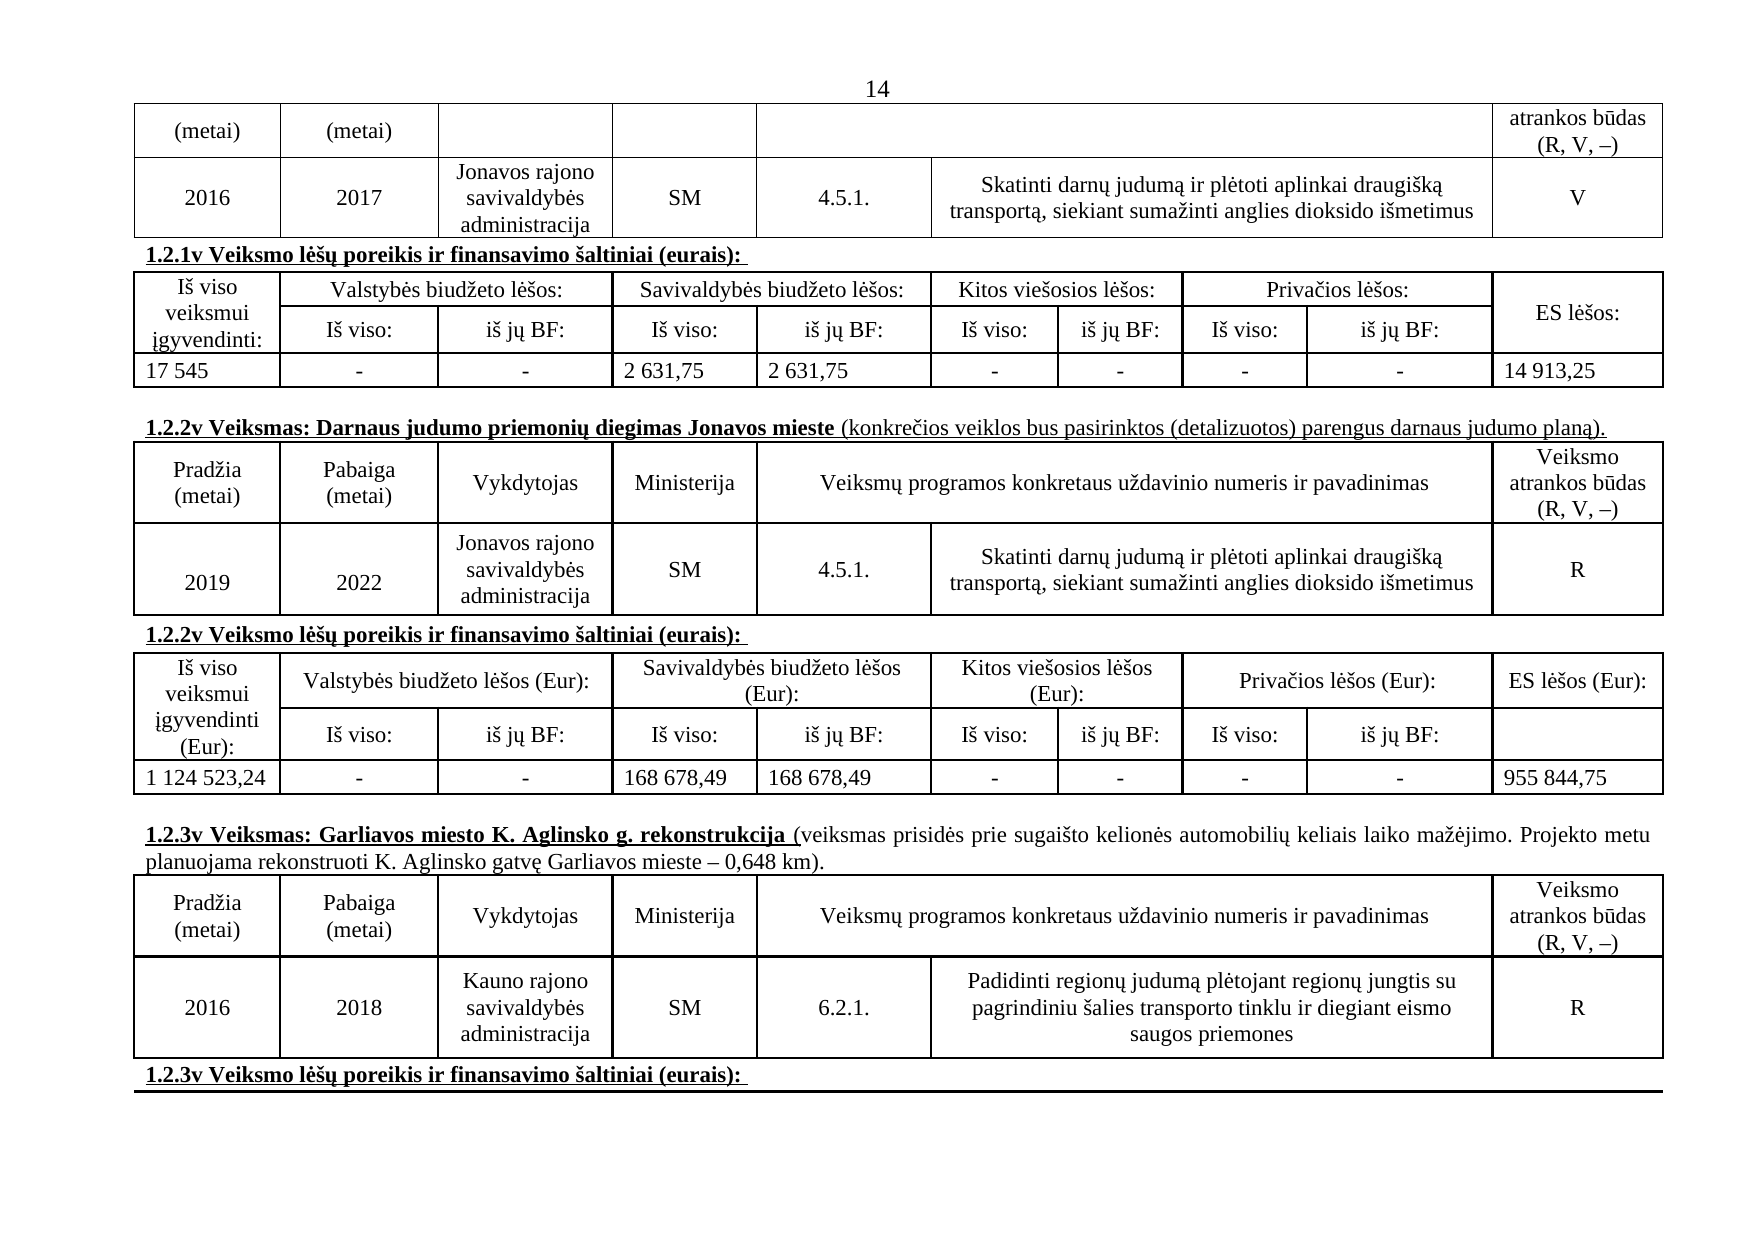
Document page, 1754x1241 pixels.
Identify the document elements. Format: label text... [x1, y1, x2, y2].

table_cell ES lėšos: [1494, 273, 1662, 352]
table_cell Padidinti regionų judumą plėtojant regionų jungtis su pagrindiniu šalies transporto tinklu ir diegiant eismo saugos priemones [932, 958, 1491, 1057]
table_cell [1664, 955, 1692, 1057]
table_cell iš jų BF: [439, 307, 611, 352]
table_cell Kitos viešosios lėšos (Eur): [932, 654, 1181, 707]
table_cell 2017 [281, 158, 438, 237]
table_cell Privačios lėšos (Eur): [1184, 654, 1491, 707]
table_cell [613, 104, 756, 157]
table_cell [439, 104, 612, 157]
table_cell Vykdytojas [439, 443, 611, 522]
table_cell - [439, 354, 611, 386]
table_cell Savivaldybės biudžeto lėšos (Eur): [614, 654, 930, 707]
table_cell 2016 [135, 158, 280, 237]
table_cell 17 545 [135, 354, 279, 386]
table_cell Iš viso: [1184, 709, 1306, 759]
table_cell [128, 652, 133, 707]
table_cell 1.2.3v Veiksmo lėšų poreikis ir finansavimo šaltiniai (eurais): [134, 1059, 1663, 1090]
table_cell iš jų BF: [1308, 709, 1491, 759]
table_cell (metai) [135, 104, 280, 157]
table_cell [1664, 305, 1692, 352]
table_cell SM [614, 524, 756, 614]
table_cell [1664, 759, 1692, 793]
table_cell [128, 1057, 134, 1090]
table_cell Pabaiga (metai) [281, 443, 437, 522]
table_cell (metai) [281, 104, 438, 157]
table_cell 14 913,25 [1494, 354, 1662, 386]
table_cell ES lėšos (Eur): [1494, 654, 1662, 707]
table_cell [128, 103, 134, 157]
table_cell 2022 [281, 524, 437, 614]
table_cell Pradžia (metai) [135, 443, 279, 522]
table_cell Savivaldybės biudžeto lėšos: [614, 273, 930, 305]
table_cell Iš viso: [932, 307, 1057, 352]
table_cell Veiksmo atrankos būdas (R, V, –) [1494, 443, 1662, 522]
table_cell Kitos viešosios lėšos: [932, 273, 1181, 305]
table_cell [1494, 709, 1662, 759]
table_cell [128, 614, 134, 652]
table_cell Iš viso: [1184, 307, 1306, 352]
table_cell 6.2.1. [758, 958, 930, 1057]
table_cell [1664, 874, 1692, 955]
table_cell [1664, 652, 1692, 707]
table_cell [128, 352, 133, 386]
table_cell iš jų BF: [439, 709, 611, 759]
table_cell Iš viso: [932, 709, 1057, 759]
table_cell Skatinti darnų judumą ir plėtoti aplinkai draugišką transportą, siekiant sumažinti anglies dioksido išmetimus [932, 524, 1491, 614]
table_cell [128, 237, 134, 271]
table_cell [1664, 522, 1692, 614]
table_cell Veiksmų programos konkretaus uždavinio numeris ir pavadinimas [758, 876, 1491, 955]
table_cell 168 678,49 [758, 761, 930, 793]
table_cell Skatinti darnų judumą ir plėtoti aplinkai draugišką transportą, siekiant sumažinti anglies dioksido išmetimus [932, 158, 1492, 237]
table_cell - [1059, 761, 1181, 793]
table_cell - [1308, 354, 1491, 386]
table_cell SM [614, 958, 756, 1057]
table_cell iš jų BF: [1308, 307, 1491, 352]
table_cell [128, 707, 133, 759]
table_cell Veiksmo atrankos būdas (R, V, –) [1494, 876, 1662, 955]
table_cell Kauno rajono savivaldybės administracija [439, 958, 611, 1057]
table_cell Ministerija [614, 443, 756, 522]
table_cell iš jų BF: [1059, 709, 1181, 759]
table_cell [1663, 386, 1692, 441]
table_cell Jonavos rajono savivaldybės administracija [439, 524, 611, 614]
table_cell [128, 759, 133, 793]
table_cell 2 631,75 [614, 354, 756, 386]
table_cell Vykdytojas [439, 876, 611, 955]
table_cell Jonavos rajono savivaldybės administracija [439, 158, 612, 237]
table_cell Iš viso: [281, 307, 437, 352]
table_cell iš jų BF: [1059, 307, 1181, 352]
table_cell [757, 104, 1492, 157]
table_cell 1.2.1v Veiksmo lėšų poreikis ir finansavimo šaltiniai (eurais): [134, 238, 1663, 271]
table_cell - [1184, 761, 1306, 793]
table_cell 2019 [135, 524, 279, 614]
table_cell 1.2.3v Veiksmas: Garliavos miesto K. Aglinsko g. rekonstrukcija (veiksmas prisidės prie sugaišto kelionės automobilių keliais laiko mažėjimo. Projekto metu planuojama rekonstruoti K. Aglinsko gatvę Garliavos mieste – 0,648 km). [134, 795, 1663, 874]
table_cell Iš viso: [614, 307, 756, 352]
table_cell 1.2.2v Veiksmo lėšų poreikis ir finansavimo šaltiniai (eurais): [134, 616, 1663, 652]
table_cell Pradžia (metai) [135, 876, 279, 955]
table_cell Privačios lėšos: [1184, 273, 1491, 305]
table_cell [1663, 614, 1692, 652]
table_cell iš jų BF: [758, 307, 930, 352]
table_cell atrankos būdas (R, V, –) [1493, 104, 1662, 157]
table_cell 2 631,75 [758, 354, 930, 386]
table_cell iš jų BF: [758, 709, 930, 759]
table_cell [1663, 1057, 1692, 1090]
table_cell 4.5.1. [757, 158, 931, 237]
table_cell [128, 386, 134, 441]
table_cell - [281, 761, 437, 793]
table_cell [1663, 103, 1692, 157]
table_cell [1664, 441, 1692, 522]
table_cell 2016 [135, 958, 279, 1057]
table_cell 4.5.1. [758, 524, 930, 614]
table_cell [128, 955, 133, 1057]
table_cell 1.2.2v Veiksmas: Darnaus judumo priemonių diegimas Jonavos mieste (konkrečios veiklos bus pasirinktos (detalizuotos) parengus darnaus judumo planą). [134, 388, 1663, 441]
table_cell Iš viso veiksmui įgyvendinti: [135, 273, 279, 352]
table_cell - [932, 761, 1057, 793]
table_cell - [439, 761, 611, 793]
table_cell 955 844,75 [1494, 761, 1662, 793]
table_cell Iš viso: [281, 709, 437, 759]
table_cell [128, 522, 133, 614]
table_cell Ministerija [614, 876, 756, 955]
table_cell [128, 793, 134, 874]
table_cell [128, 874, 133, 955]
table_cell Iš viso: [614, 709, 756, 759]
table_cell [1663, 157, 1692, 237]
table_cell [128, 157, 134, 237]
table_cell - [281, 354, 437, 386]
table_cell R [1494, 524, 1662, 614]
table_cell [1664, 352, 1692, 386]
table_cell [128, 441, 133, 522]
table_cell [128, 271, 133, 305]
table_cell [1664, 707, 1692, 759]
table_cell - [1184, 354, 1306, 386]
table_cell V [1493, 158, 1662, 237]
table_cell Iš viso veiksmui įgyvendinti (Eur): [135, 654, 279, 759]
table_cell [128, 305, 133, 352]
table_cell Valstybės biudžeto lėšos: [281, 273, 611, 305]
table_cell SM [613, 158, 756, 237]
table_cell - [1059, 354, 1181, 386]
table_cell 2018 [281, 958, 437, 1057]
table_cell [1663, 237, 1692, 271]
table_cell [1664, 271, 1692, 305]
table_cell - [932, 354, 1057, 386]
table_cell 168 678,49 [614, 761, 756, 793]
table_cell [1663, 793, 1692, 874]
table_cell - [1308, 761, 1491, 793]
table_cell R [1494, 958, 1662, 1057]
table_cell Veiksmų programos konkretaus uždavinio numeris ir pavadinimas [758, 443, 1491, 522]
table_cell Valstybės biudžeto lėšos (Eur): [281, 654, 611, 707]
table_cell 1 124 523,24 [135, 761, 279, 793]
table_cell Pabaiga (metai) [281, 876, 437, 955]
